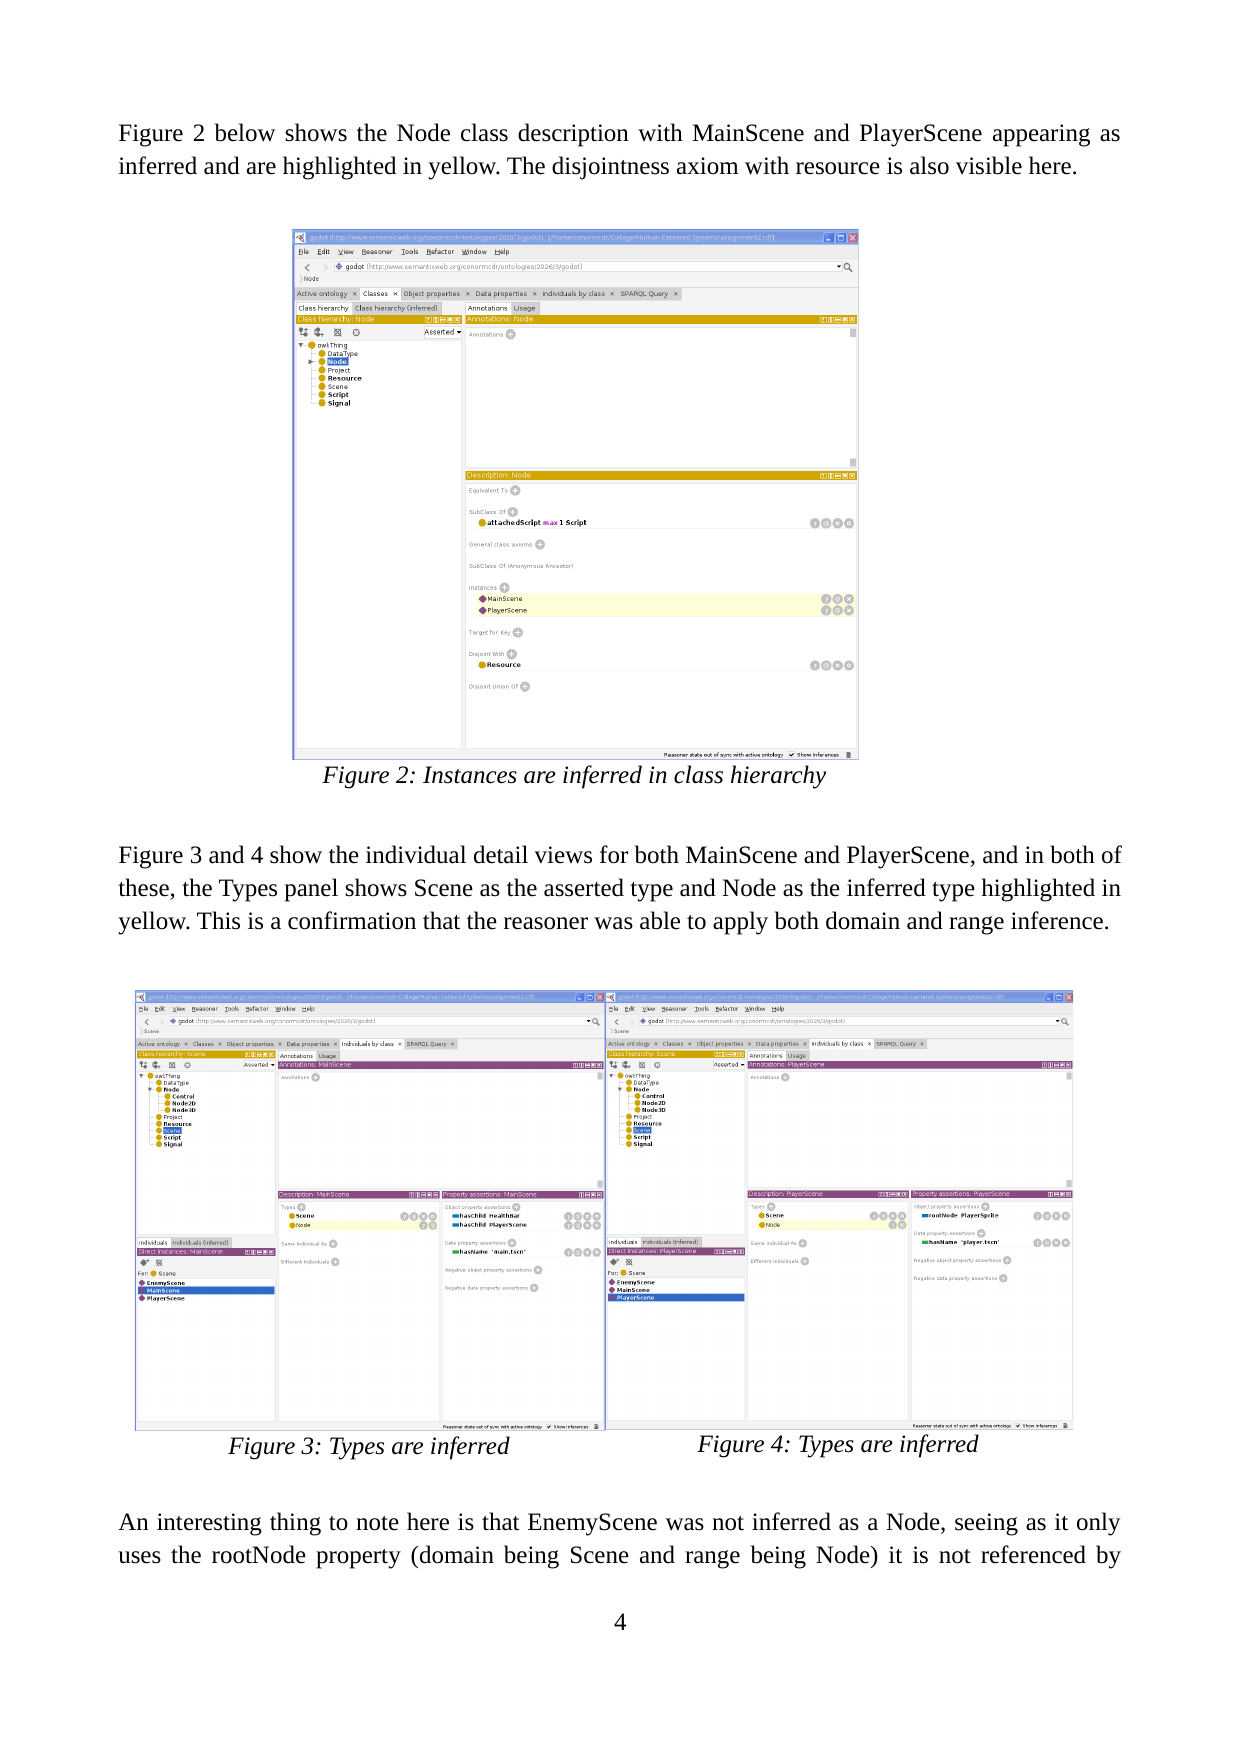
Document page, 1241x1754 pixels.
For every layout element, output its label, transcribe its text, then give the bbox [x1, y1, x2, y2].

text Figure 2: Instances are inferred in class hierarchy [292, 760, 859, 788]
text Figure 3: Types are inferred [135, 1431, 605, 1459]
text Figure 3 and 4 show the individual detail views for both MainScene and PlayerScene, and in both of these, the Types panel shows Scene as the asserted type and Node as the inferred type highlighted in yellow. This is a confirmation that the reasoner was able to apply both domain and range inference. [118, 840, 1122, 935]
text An interesting thing to note here is that EnemyScene was not inferred as a Node, seeing as it only uses the rootNode property (domain being Scene and range being Node) it is not referenced by [118, 1507, 1122, 1569]
text Figure 2 below shows the Node class description with MainScene and PlayerScene appearing as inferred and are highlighted in yellow. The disjointness axiom with resource is also visible here. [118, 118, 1122, 180]
picture [292, 229, 859, 760]
picture [134, 990, 1074, 1431]
text Figure 4: Types are inferred [605, 1430, 1073, 1458]
